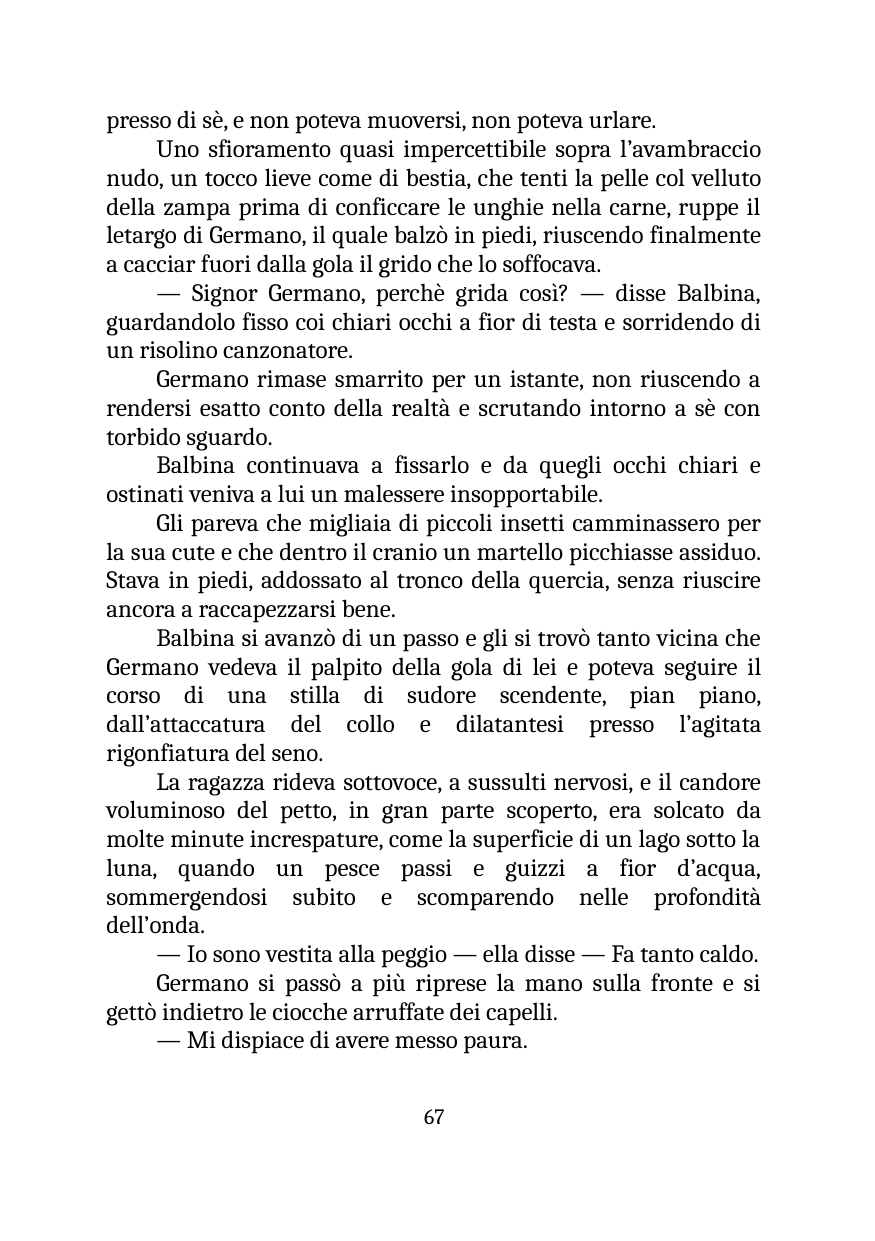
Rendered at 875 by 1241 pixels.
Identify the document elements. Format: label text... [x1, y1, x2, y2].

text Balbina continuava a fissarlo e da quegli occhi chiari e ostinati veniva a lui un malessere insopportabile. [106, 451, 762, 509]
text Germano si passò a più riprese la mano sulla fronte e si gettò indietro le ciocche arruffate dei capelli. [106, 969, 762, 1026]
text Germano rimase smarrito per un istante, non riuscendo a rendersi esatto conto della realtà e scrutando intorno a sè con torbido sguardo. [106, 365, 762, 451]
text Uno sfioramento quasi impercettibile sopra l’avambraccio nudo, un tocco lieve come di bestia, che tenti la pelle col velluto della zampa prima di conficcare le unghie nella carne, ruppe il letargo di Germano, il quale balzò in piedi, riuscendo finalmente a cacciar fuori dalla gola il grido che lo soffocava. [106, 135, 762, 279]
text — Signor Germano, perchè grida così? — disse Balbina, guardandolo fisso coi chiari occhi a fior di testa e sorridendo di un risolino canzonatore. [106, 279, 762, 365]
text Gli pareva che migliaia di piccoli insetti camminassero per la sua cute e che dentro il cranio un martello picchiasse assiduo. Stava in piedi, addossato al tronco della quercia, senza riuscire ancora a raccapezzarsi bene. [106, 509, 762, 624]
text Balbina si avanzò di un passo e gli si trovò tanto vicina che Germano vedeva il palpito della gola di lei e poteva seguire il corso di una stilla di sudore scendente, pian piano, dall’attaccatura del collo e dilatantesi presso l’agitata rigonfiatura del seno. [106, 624, 762, 767]
text — Io sono vestita alla peggio — ella disse — Fa tanto caldo. [106, 940, 762, 969]
text presso di sè, e non poteva muoversi, non poteva urlare. [106, 106, 762, 135]
text La ragazza rideva sottovoce, a sussulti nervosi, e il candore voluminoso del petto, in gran parte scoperto, era solcato da molte minute increspature, come la superficie di un lago sotto la luna, quando un pesce passi e guizzi a fior d’acqua, sommergendosi subito e scomparendo nelle profondità dell’onda. [106, 767, 762, 940]
text — Mi dispiace di avere messo paura. [106, 1026, 762, 1055]
